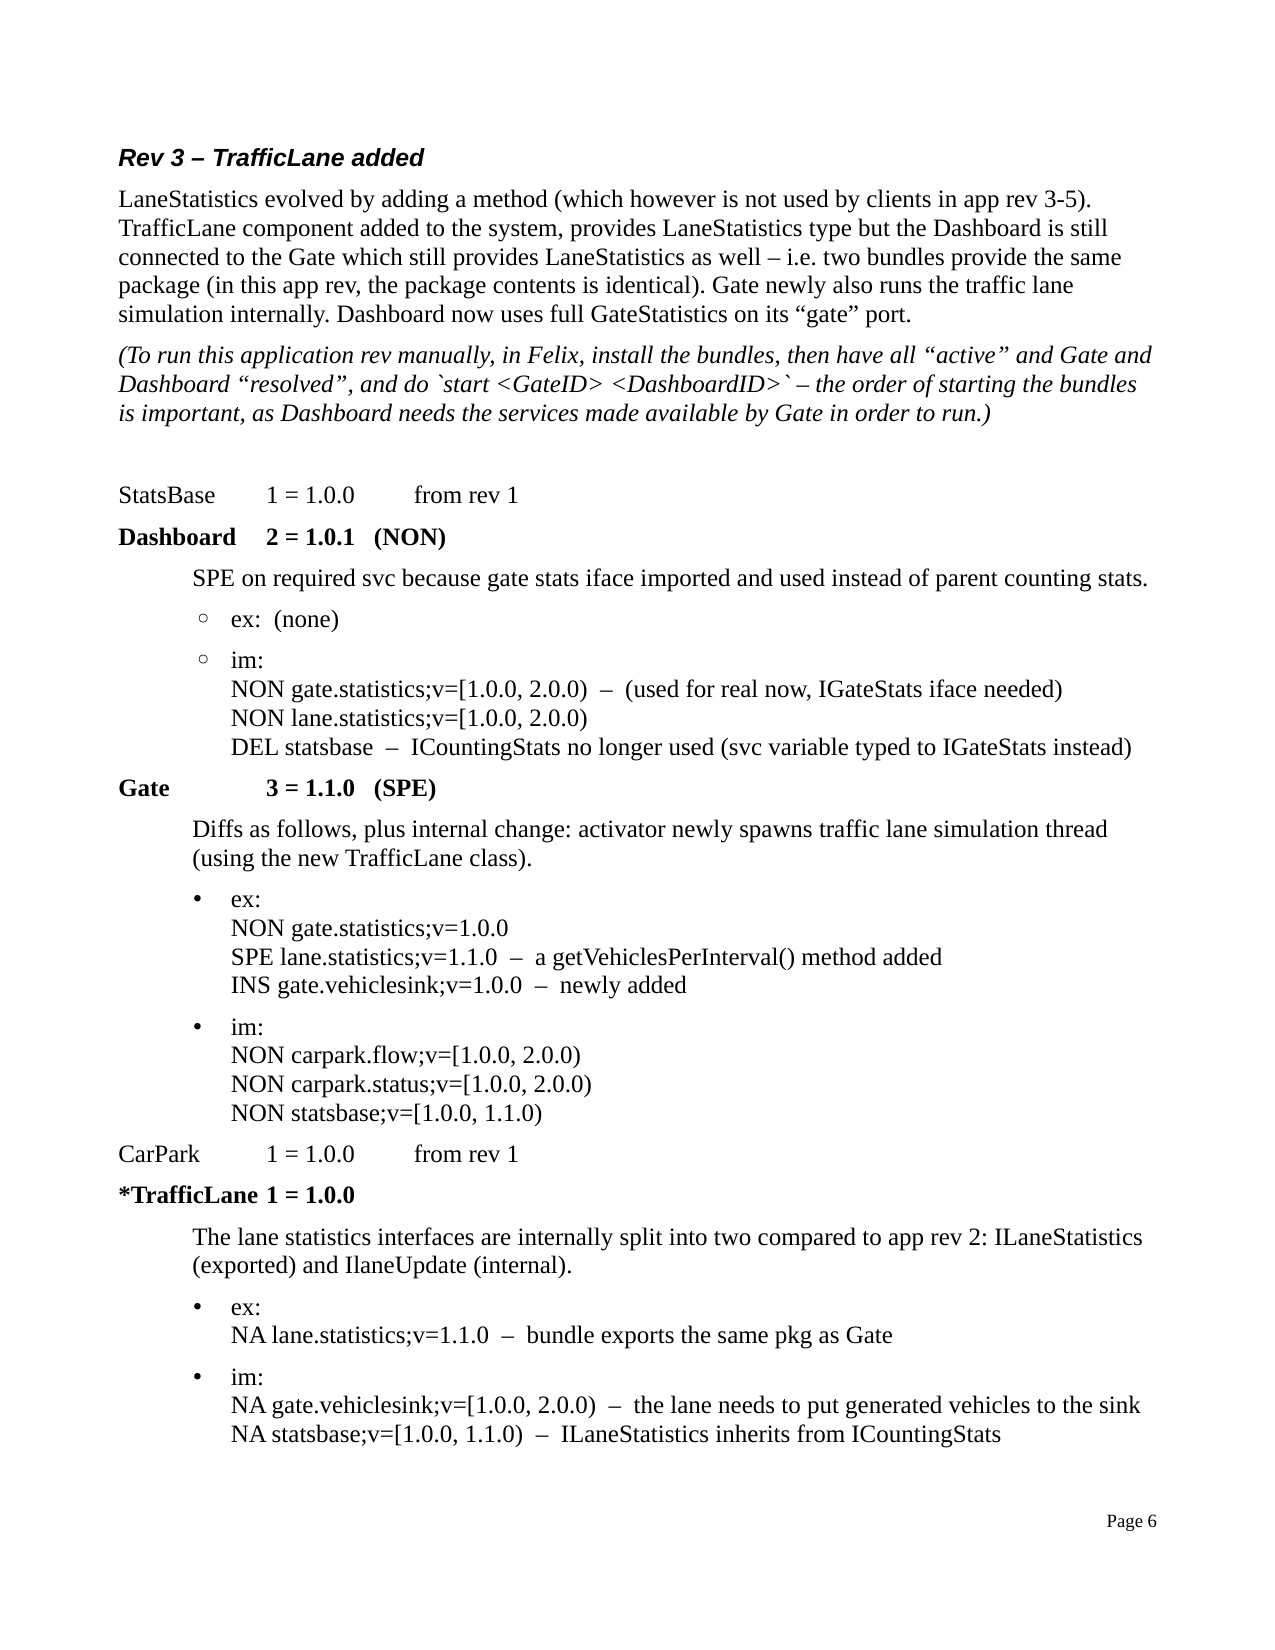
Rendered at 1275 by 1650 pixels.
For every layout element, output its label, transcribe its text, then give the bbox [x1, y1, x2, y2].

text StatsBase 1 = 1.0.0 from rev 1 [118, 480, 1157, 509]
list im: NON carpark.flow;v=[1.0.0, 2.0.0) NON carpark.status;v=[1.0.0, 2.0.0) NON statsbase;v=[1.0.0, 1.1.0) [193, 1012, 1157, 1127]
text The lane statistics interfaces are internally split into two compared to app rev 2: ILaneStatistics (exported) and IlaneUpdate (internal). [192, 1222, 1157, 1279]
text LaneStatistics evolved by adding a method (which however is not used by clients in app rev 3-5). TrafficLane component added to the system, provides LaneStatistics type but the Dashboard is still connected to the Gate which still provides LaneStatistics as well – i.e. two bundles provide the same package (in this app rev, the package contents is identical). Gate newly also runs the traffic lane simulation internally. Dashboard now uses full GateStatistics on its “gate” port. [118, 184, 1157, 328]
text Gate 3 = 1.1.0 (SPE) [118, 773, 1157, 802]
list ex: NON gate.statistics;v=1.0.0 SPE lane.statistics;v=1.1.0 – a getVehiclesPerInterval() method added INS gate.vehiclesink;v=1.0.0 – newly added [193, 884, 1157, 999]
text Dashboard 2 = 1.0.1 (NON) [118, 522, 1157, 550]
text Diffs as follows, plus internal change: activator newly spawns traffic lane simulation thread (using the new TrafficLane class). [192, 814, 1157, 872]
subtitle Rev 3 – TrafficLane added [118, 143, 1157, 172]
list im: NA gate.vehiclesink;v=[1.0.0, 2.0.0) – the lane needs to put generated vehicles to the sink NA statsbase;v=[1.0.0, 1.1.0) – ILaneStatistics inherits from ICountingStats [193, 1362, 1157, 1448]
list ex: (none) [193, 604, 1157, 633]
list ex: NA lane.statistics;v=1.1.0 – bundle exports the same pkg as Gate [193, 1292, 1157, 1349]
text SPE on required svc because gate stats iface imported and used instead of parent counting stats. [118, 563, 1157, 592]
text *TrafficLane 1 = 1.0.0 [118, 1180, 1157, 1209]
text CarPark 1 = 1.0.0 from rev 1 [118, 1139, 1157, 1168]
text (To run this application rev manually, in Felix, install the bundles, then have all “active” and Gate and Dashboard “resolved”, and do `start <GateID> <DashboardID>` – the order of starting the bundles is important, as Dashboard needs the services made available by Gate in order to run.) [118, 340, 1157, 427]
list im: NON gate.statistics;v=[1.0.0, 2.0.0) – (used for real now, IGateStats iface needed) NON lane.statistics;v=[1.0.0, 2.0.0) DEL statsbase – ICountingStats no longer used (svc variable typed to IGateStats instead) [193, 645, 1157, 760]
